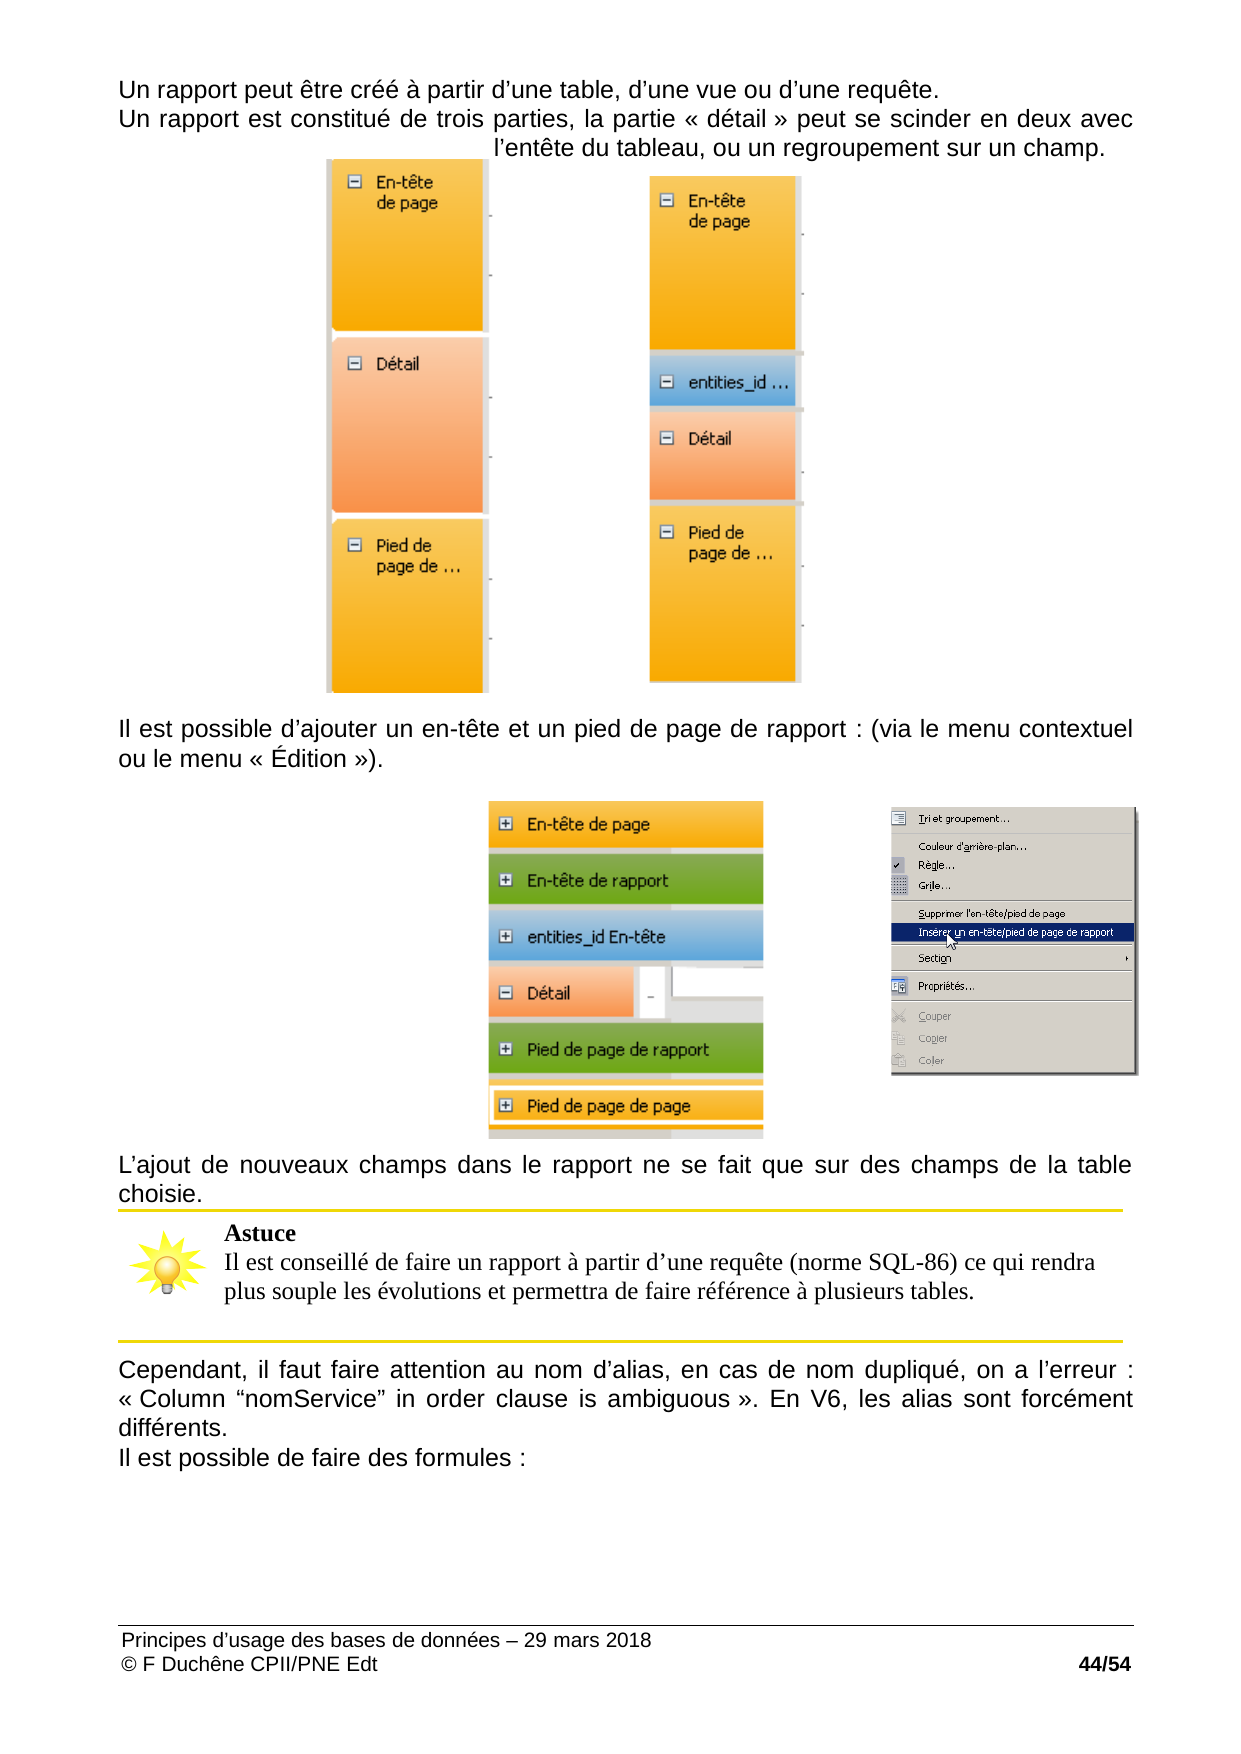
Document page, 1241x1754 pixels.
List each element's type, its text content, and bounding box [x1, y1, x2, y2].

table_header Astuce Il est conseillé de faire un rapport à partir d’une requête (norme SQL-86) ce qui rendra plus souple les évolutions et permettra de faire référence à plusieurs tables. [218, 1212, 1123, 1340]
picture [649, 176, 805, 683]
picture [488, 801, 764, 1139]
picture [891, 807, 1139, 1076]
table_header [118, 1212, 218, 1340]
picture [123, 1217, 213, 1307]
text Cependant, il faut faire attention au nom d’alias, en cas de nom dupliqué, on a l’erreur : « Column “nomService” in order clause is ambiguous ». En V6, les alias sont forcément différents. [118, 1355, 1134, 1442]
picture [326, 159, 494, 693]
text Un rapport est constitué de trois parties, la partie « détail » peut se scinder en deux avec l’entête du tableau, ou un regroupement sur un champ. [118, 104, 1134, 162]
text Un rapport peut être créé à partir d’une table, d’une vue ou d’une requête. [118, 75, 1134, 104]
text L’ajout de nouveaux champs dans le rapport ne se fait que sur des champs de la table choisie. [118, 1150, 1134, 1208]
text Il est possible d’ajouter un en-tête et un pied de page de rapport : (via le menu contextuel ou le menu « Édition »). [118, 714, 1134, 772]
text Il est possible de faire des formules : [118, 1442, 1134, 1471]
